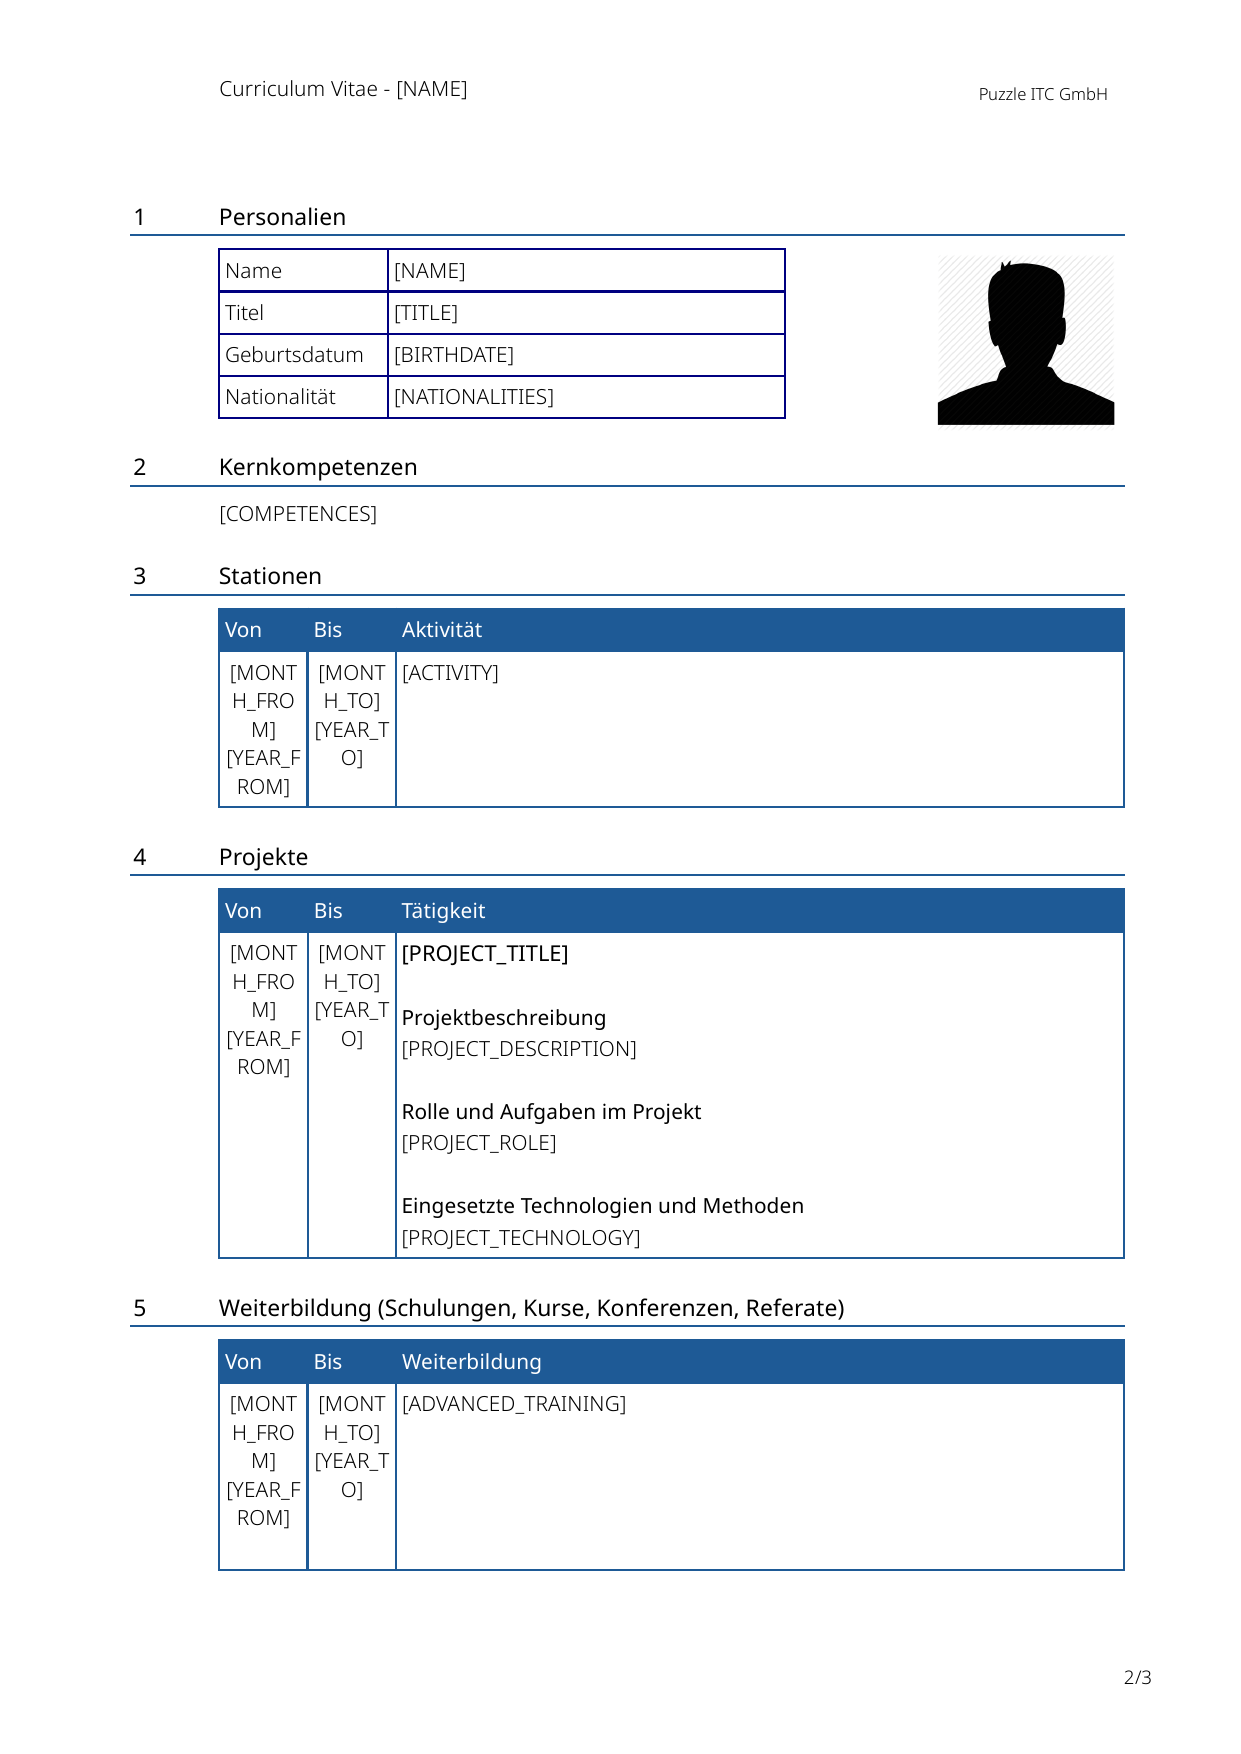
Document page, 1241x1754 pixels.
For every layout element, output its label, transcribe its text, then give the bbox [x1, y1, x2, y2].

table_cell [TITLE] [389, 293, 784, 332]
picture [937, 254, 1115, 431]
table_cell [ACTIVITY] [397, 652, 1123, 806]
table_header Bis [309, 1341, 395, 1381]
table_header Von [220, 610, 306, 650]
table_cell Geburtsdatum [220, 335, 387, 374]
table_header Von [220, 890, 307, 930]
table_cell [PROJECT_TITLE] Projektbeschreibung [PROJECT_DESCRIPTION] Rolle und Aufgaben im Projekt [PROJECT_ROLE] Eingesetzte Technologien und Methoden [PROJECT_TECHNOLOGY] [397, 933, 1123, 1257]
table_header Weiterbildung [397, 1341, 1123, 1381]
table_cell [MONTH_TO][YEAR_TO] [309, 1384, 395, 1569]
subtitle Stationen [130, 557, 1125, 594]
text [COMPETENCES] [219, 499, 1125, 527]
table_header Bis [309, 890, 395, 930]
table_header [932, 249, 1120, 437]
subtitle Personalien [130, 197, 1125, 234]
table_header Aktivität [397, 610, 1123, 650]
subtitle Kernkompetenzen [130, 448, 1125, 485]
table_cell [BIRTHDATE] [389, 335, 784, 374]
table_cell [MONTH_FROM][YEAR_FROM] [220, 1384, 306, 1569]
table_header Von [220, 1341, 306, 1381]
table_cell [MONTH_FROM][YEAR_FROM] [220, 933, 307, 1257]
table_cell [MONTH_TO][YEAR_TO] [309, 933, 395, 1257]
table_cell [MONTH_TO][YEAR_TO] [309, 652, 395, 806]
table_header Bis [309, 610, 395, 650]
table_cell Nationalität [220, 377, 387, 417]
table_cell Titel [220, 293, 387, 332]
table_cell [MONTH_FROM][YEAR_FROM] [220, 652, 306, 806]
table_cell [ADVANCED_TRAINING] [397, 1384, 1123, 1569]
table_header [NAME] [389, 250, 784, 290]
table_cell [NATIONALITIES] [389, 377, 784, 417]
table_header Tätigkeit [397, 890, 1123, 930]
table_header Name [220, 250, 387, 290]
subtitle Weiterbildung (Schulungen, Kurse, Konferenzen, Referate) [130, 1288, 1125, 1325]
subtitle Projekte [130, 837, 1125, 874]
